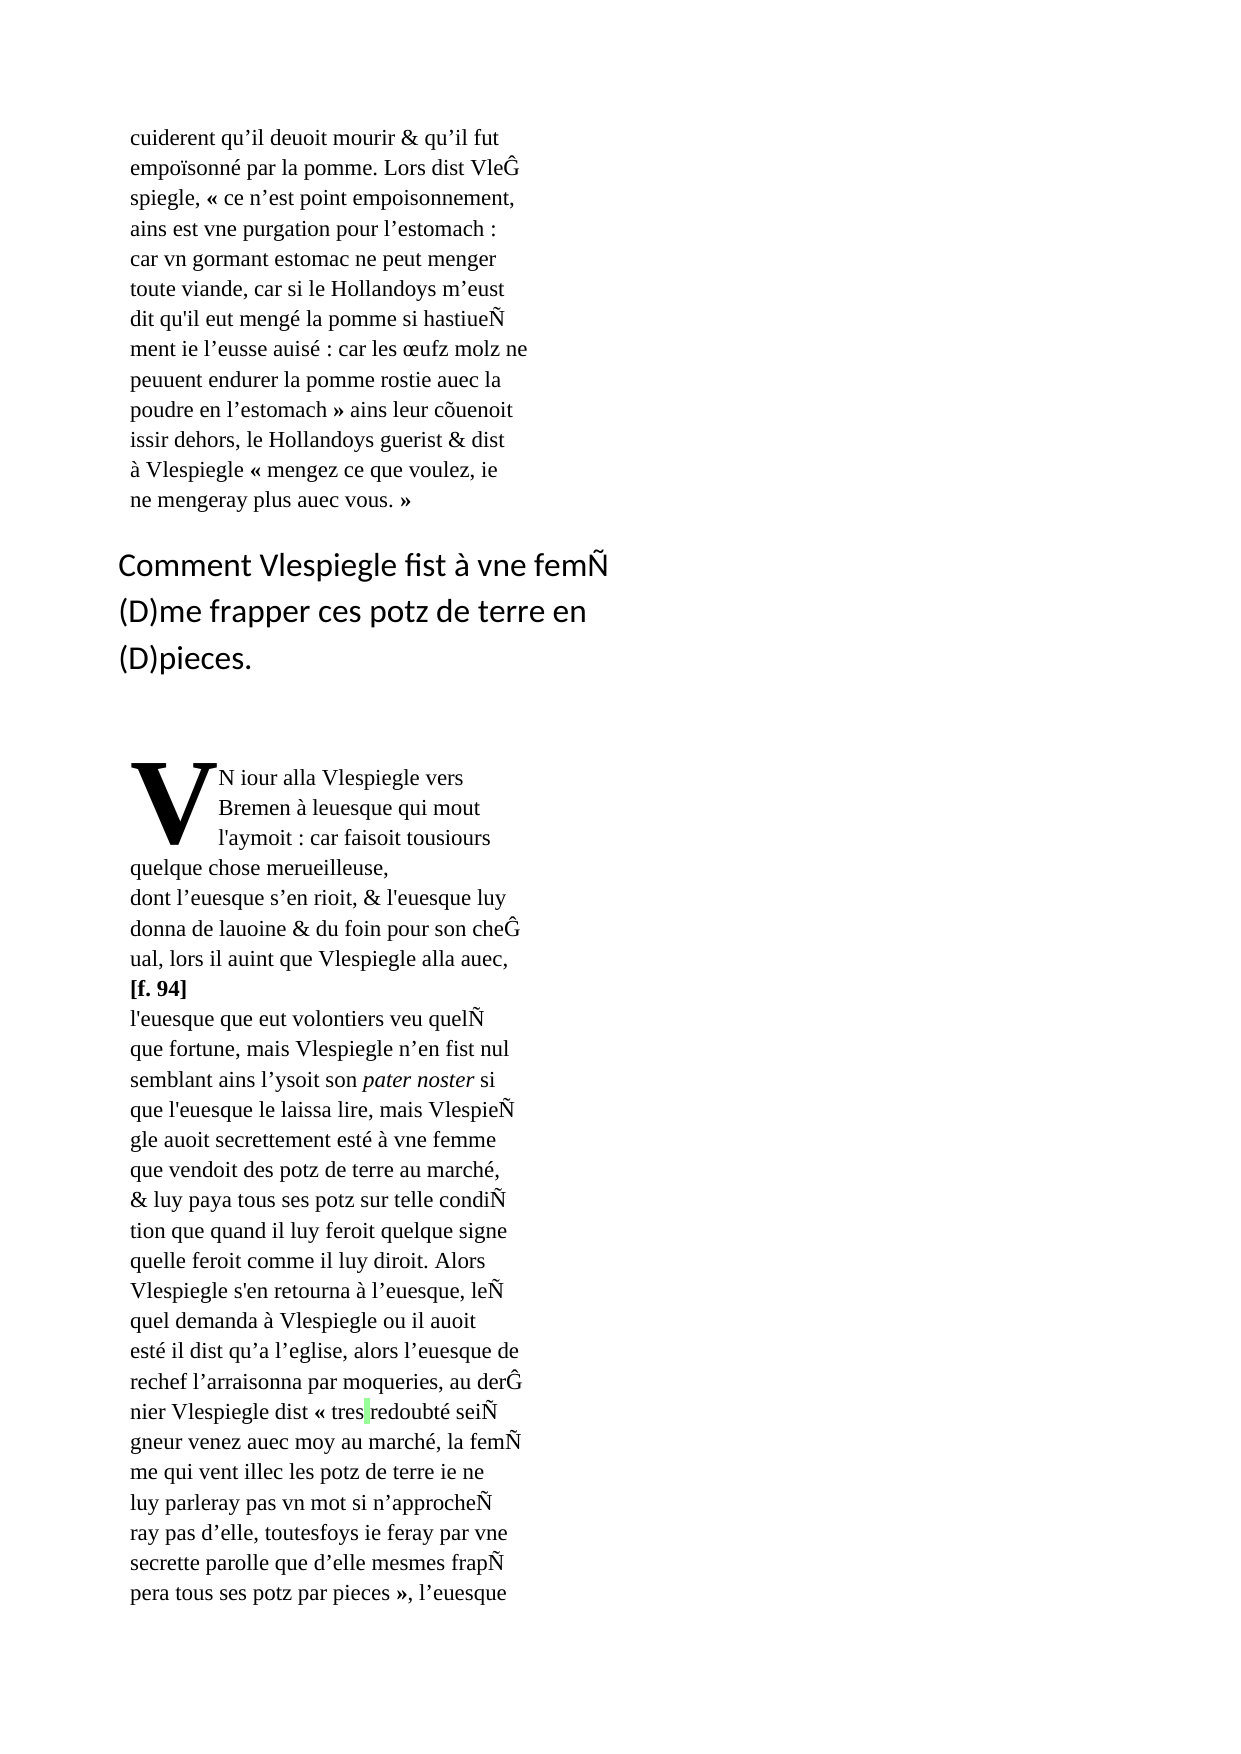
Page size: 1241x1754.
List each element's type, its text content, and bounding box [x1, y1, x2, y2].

text cuiderent qu’il deuoit mourir & qu’il fut empoïsonné par la pomme. Lors dist VleĜ spiegle, « ce n’est point empoisonnement, ains est vne purgation pour l’estomach : car vn gormant estomac ne peut menger toute viande, car si le Hollandoys m’eust dit qu'il eut mengé la pomme si hastiueÑ ment ie l’eusse auisé : car les œufz molz ne peuuent endurer la pomme rostie auec la poudre en l’estomach » ains leur cõuenoit issir dehors, le Hollandoys guerist & dist à Vlespiegle « mengez ce que voulez, ie ne mengeray plus auec vous. » [118, 118, 1122, 519]
text VN iour alla Vlespiegle vers Bremen à leuesque qui mout l'aymoit : car faisoit tousiours quelque chose merueilleuse, dont l’euesque s’en rioit, & l'euesque luy donna de lauoine & du foin pour son cheĜ ual, lors il auint que Vlespiegle alla auec, [f. 94] l'euesque que eut volontiers veu quelÑ que fortune, mais Vlespiegle n’en fist nul semblant ains l’ysoit son pater noster si que l'euesque le laissa lire, mais VlespieÑ gle auoit secrettement esté à vne femme que vendoit des potz de terre au marché, & luy paya tous ses potz sur telle condiÑ tion que quand il luy feroit quelque signe quelle feroit comme il luy diroit. Alors Vlespiegle s'en retourna à l’euesque, leÑ quel demanda à Vlespiegle ou il auoit esté il dist qu’a l’eglise, alors l’euesque de rechef l’arraisonna par moqueries, au derĜ nier Vlespiegle dist « tres redoubté seiÑ gneur venez auec moy au marché, la femÑ me qui vent illec les potz de terre ie ne luy parleray pas vn mot si n’approcheÑ ray pas d’elle, toutesfoys ie feray par vne secrette parolle que d’elle mesmes frapÑ pera tous ses potz par pieces », l’euesque [118, 758, 1122, 1612]
text Comment Vlespiegle fist à vne femÑ (D)me frapper ces potz de terre en (D)pieces. [118, 543, 1122, 678]
